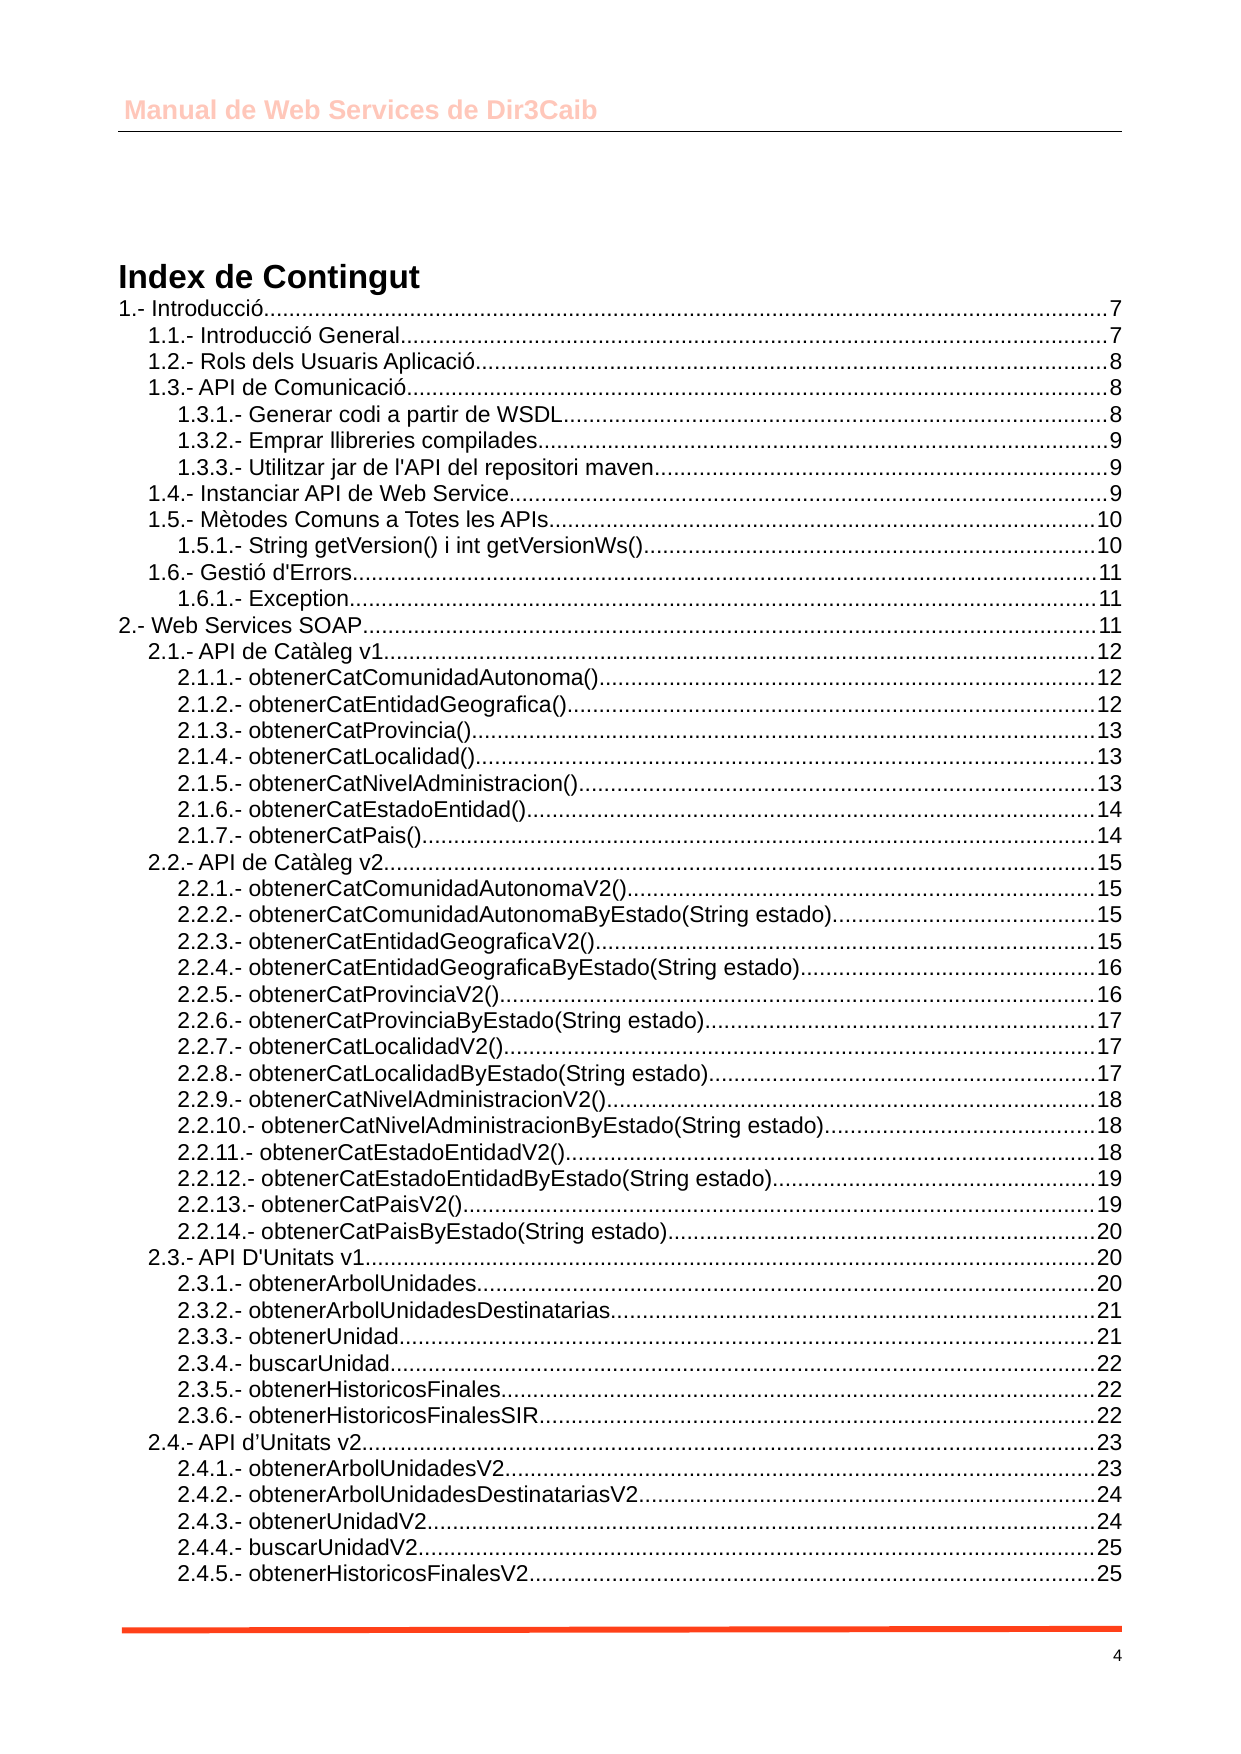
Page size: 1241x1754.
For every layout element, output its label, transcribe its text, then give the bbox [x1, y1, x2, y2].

text 1.- Introducció 7 [118, 295, 1122, 322]
text 2.2.12.- obtenerCatEstadoEntidadByEstado(String estado) 19 [177, 1165, 1122, 1191]
text 2.2.10.- obtenerCatNivelAdministracionByEstado(String estado) 18 [177, 1112, 1122, 1139]
text 1.6.1.- Exception 11 [177, 585, 1122, 612]
text 2.1.2.- obtenerCatEntidadGeografica() 12 [177, 691, 1122, 717]
text 2.1.1.- obtenerCatComunidadAutonoma() 12 [177, 664, 1122, 691]
text 2.2.5.- obtenerCatProvinciaV2() 16 [177, 981, 1122, 1007]
text 2.3.- API D'Unitats v1 20 [148, 1244, 1122, 1270]
text 1.3.- API de Comunicació 8 [148, 374, 1122, 401]
text 2.1.7.- obtenerCatPais() 14 [177, 822, 1122, 849]
text 1.3.3.- Utilitzar jar de l'API del repositori maven 9 [177, 453, 1122, 480]
text 2.4.1.- obtenerArbolUnidadesV2 23 [177, 1455, 1122, 1481]
text 2.1.4.- obtenerCatLocalidad() 13 [177, 743, 1122, 770]
text 2.2.3.- obtenerCatEntidadGeograficaV2() 15 [177, 928, 1122, 954]
text 1.4.- Instanciar API de Web Service 9 [148, 480, 1122, 506]
text 2.1.6.- obtenerCatEstadoEntidad() 14 [177, 796, 1122, 822]
text 2.2.8.- obtenerCatLocalidadByEstado(String estado) 17 [177, 1059, 1122, 1086]
text 2.- Web Services SOAP 11 [118, 612, 1122, 638]
text 1.5.1.- String getVersion() i int getVersionWs() 10 [177, 532, 1122, 559]
text 1.2.- Rols dels Usuaris Aplicació 8 [148, 348, 1122, 374]
text 2.2.9.- obtenerCatNivelAdministracionV2() 18 [177, 1086, 1122, 1112]
text 1.3.1.- Generar codi a partir de WSDL 8 [177, 401, 1122, 427]
text 2.4.2.- obtenerArbolUnidadesDestinatariasV2 24 [177, 1481, 1122, 1508]
text 2.3.1.- obtenerArbolUnidades 20 [177, 1270, 1122, 1297]
text 2.3.4.- buscarUnidad 22 [177, 1349, 1122, 1376]
text 1.3.2.- Emprar llibreries compilades 9 [177, 427, 1122, 453]
text 2.2.2.- obtenerCatComunidadAutonomaByEstado(String estado) 15 [177, 901, 1122, 928]
text 2.3.5.- obtenerHistoricosFinales 22 [177, 1376, 1122, 1402]
text 2.2.1.- obtenerCatComunidadAutonomaV2() 15 [177, 875, 1122, 901]
text 1.1.- Introducció General 7 [148, 322, 1122, 348]
text 2.2.11.- obtenerCatEstadoEntidadV2() 18 [177, 1139, 1122, 1165]
text 1.6.- Gestió d'Errors 11 [148, 559, 1122, 585]
text 2.3.6.- obtenerHistoricosFinalesSIR 22 [177, 1402, 1122, 1428]
text 1.5.- Mètodes Comuns a Totes les APIs 10 [148, 506, 1122, 532]
text 2.2.7.- obtenerCatLocalidadV2() 17 [177, 1033, 1122, 1059]
text 2.3.3.- obtenerUnidad 21 [177, 1323, 1122, 1349]
text 2.4.3.- obtenerUnidadV2 24 [177, 1508, 1122, 1534]
text 2.1.5.- obtenerCatNivelAdministracion() 13 [177, 770, 1122, 796]
subtitle Index de Contingut [118, 257, 1122, 295]
text 2.2.6.- obtenerCatProvinciaByEstado(String estado) 17 [177, 1007, 1122, 1033]
text 2.2.4.- obtenerCatEntidadGeograficaByEstado(String estado) 16 [177, 954, 1122, 981]
text 2.1.- API de Catàleg v1 12 [148, 638, 1122, 664]
text 2.2.- API de Catàleg v2 15 [148, 849, 1122, 875]
text 2.1.3.- obtenerCatProvincia() 13 [177, 717, 1122, 743]
text 2.4.4.- buscarUnidadV2 25 [177, 1534, 1122, 1560]
text 2.4.- API d’Unitats v2 23 [148, 1428, 1122, 1455]
text 2.2.14.- obtenerCatPaisByEstado(String estado) 20 [177, 1218, 1122, 1244]
text 2.2.13.- obtenerCatPaisV2() 19 [177, 1191, 1122, 1218]
text 2.3.2.- obtenerArbolUnidadesDestinatarias 21 [177, 1297, 1122, 1323]
text 2.4.5.- obtenerHistoricosFinalesV2 25 [177, 1560, 1122, 1587]
